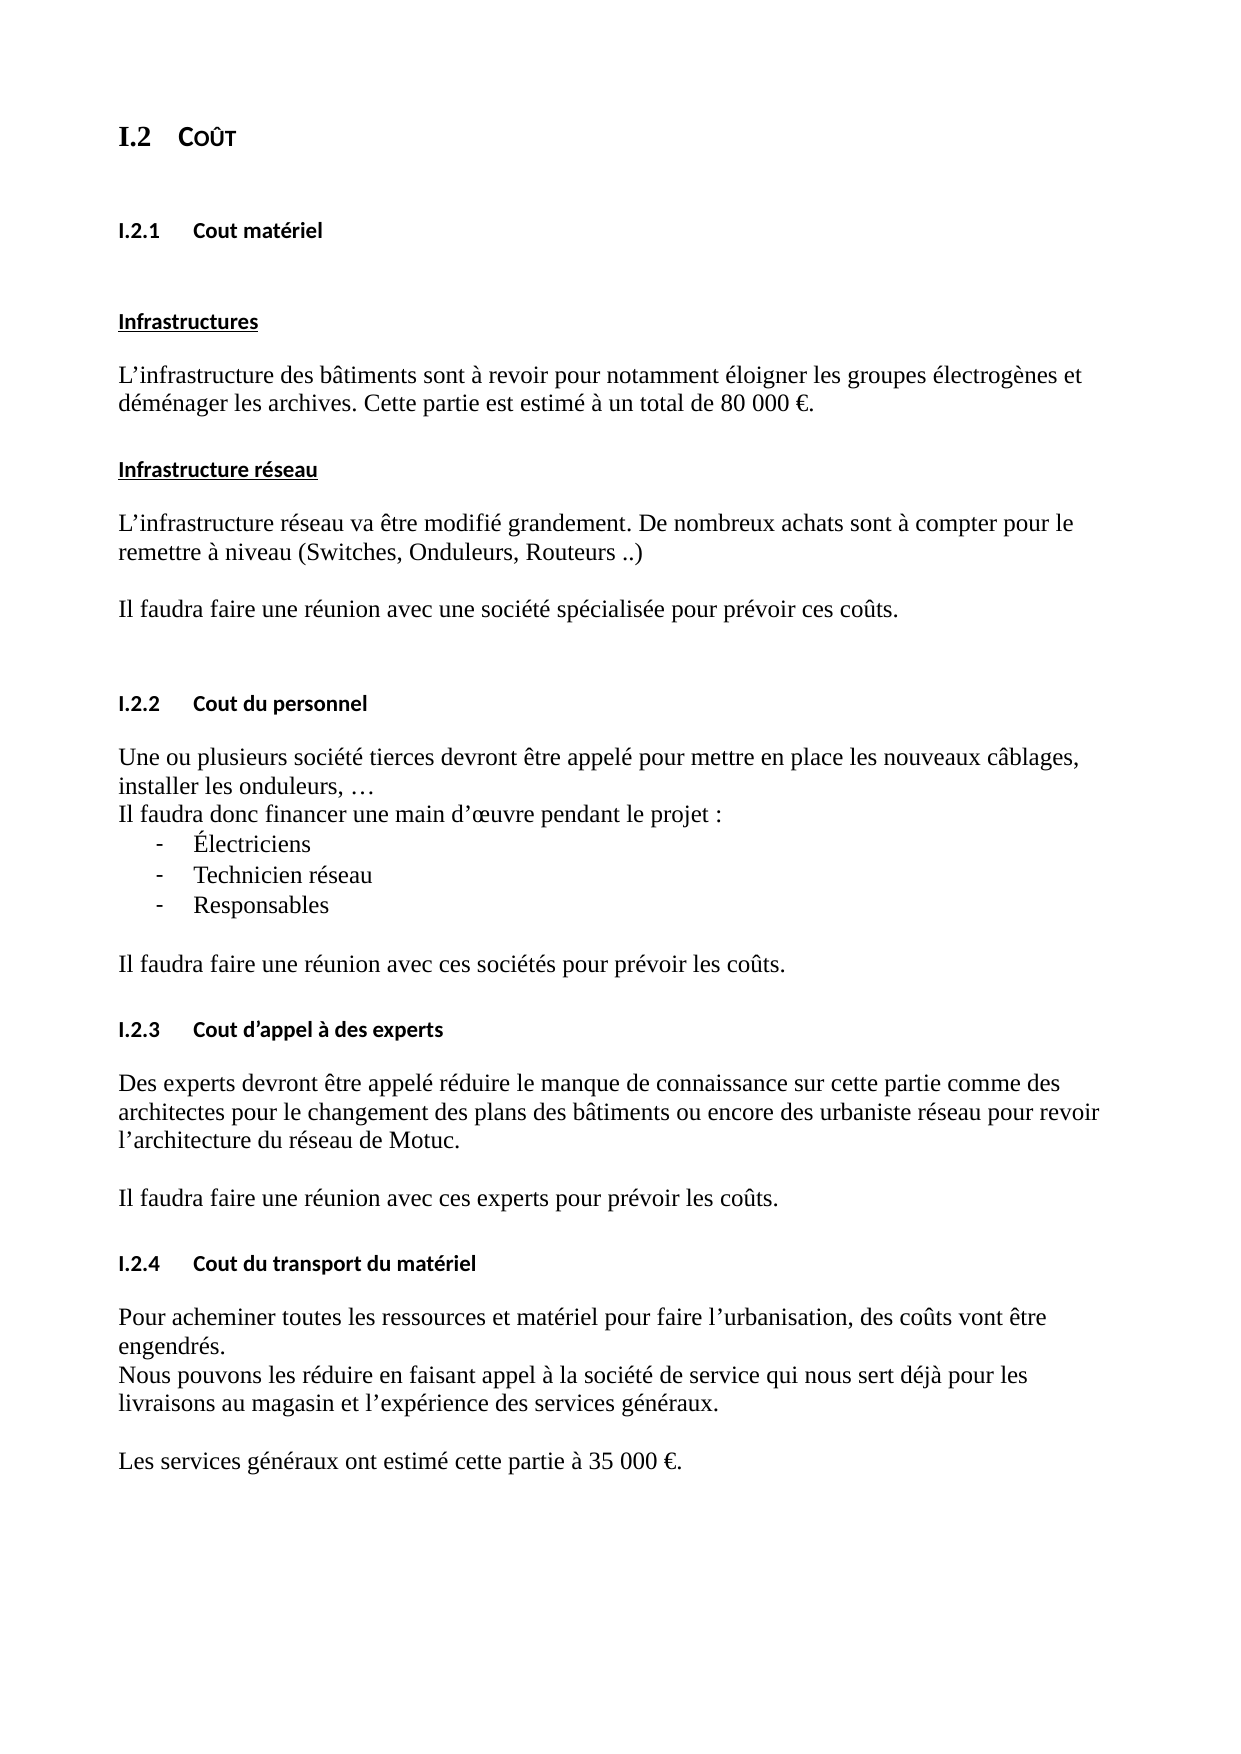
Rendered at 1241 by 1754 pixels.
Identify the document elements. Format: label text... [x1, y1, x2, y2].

text Pour acheminer toutes les ressources et matériel pour faire l’urbanisation, des coûts vont être engendrés. [118, 1302, 1122, 1360]
text Il faudra faire une réunion avec ces sociétés pour prévoir les coûts. [118, 949, 1122, 977]
text Il faudra faire une réunion avec une société spécialisée pour prévoir ces coûts. [118, 594, 1122, 623]
subtitle Coût [118, 118, 1122, 154]
text Nous pouvons les réduire en faisant appel à la société de service qui nous sert déjà pour les livraisons au magasin et l’expérience des services généraux. [118, 1360, 1122, 1417]
text L’infrastructure réseau va être modifié grandement. De nombreux achats sont à compter pour le remettre à niveau (Switches, Onduleurs, Routeurs ..) [118, 508, 1122, 565]
text Il faudra faire une réunion avec ces experts pour prévoir les coûts. [118, 1183, 1122, 1212]
list Électriciens [156, 828, 1122, 859]
text Les services généraux ont estimé cette partie à 35 000 €. [118, 1446, 1122, 1503]
text L’infrastructure des bâtiments sont à revoir pour notamment éloigner les groupes électrogènes et déménager les archives. Cette partie est estimé à un total de 80 000 €. [118, 360, 1122, 417]
subtitle Infrastructure réseau [118, 455, 1122, 483]
subtitle Cout d’appel à des experts [118, 1015, 1122, 1043]
subtitle Infrastructures [118, 307, 1122, 335]
list Responsables [156, 889, 1122, 920]
text Des experts devront être appelé réduire le manque de connaissance sur cette partie comme des architectes pour le changement des plans des bâtiments ou encore des urbaniste réseau pour revoir l’architecture du réseau de Motuc. [118, 1068, 1122, 1154]
subtitle Cout du personnel [118, 689, 1122, 717]
subtitle Cout du transport du matériel [118, 1249, 1122, 1277]
list Technicien réseau [156, 859, 1122, 889]
text Il faudra donc financer une main d’œuvre pendant le projet : [118, 799, 1122, 828]
subtitle Cout matériel [118, 216, 1122, 244]
text Une ou plusieurs société tierces devront être appelé pour mettre en place les nouveaux câblages, installer les onduleurs, … [118, 742, 1122, 799]
